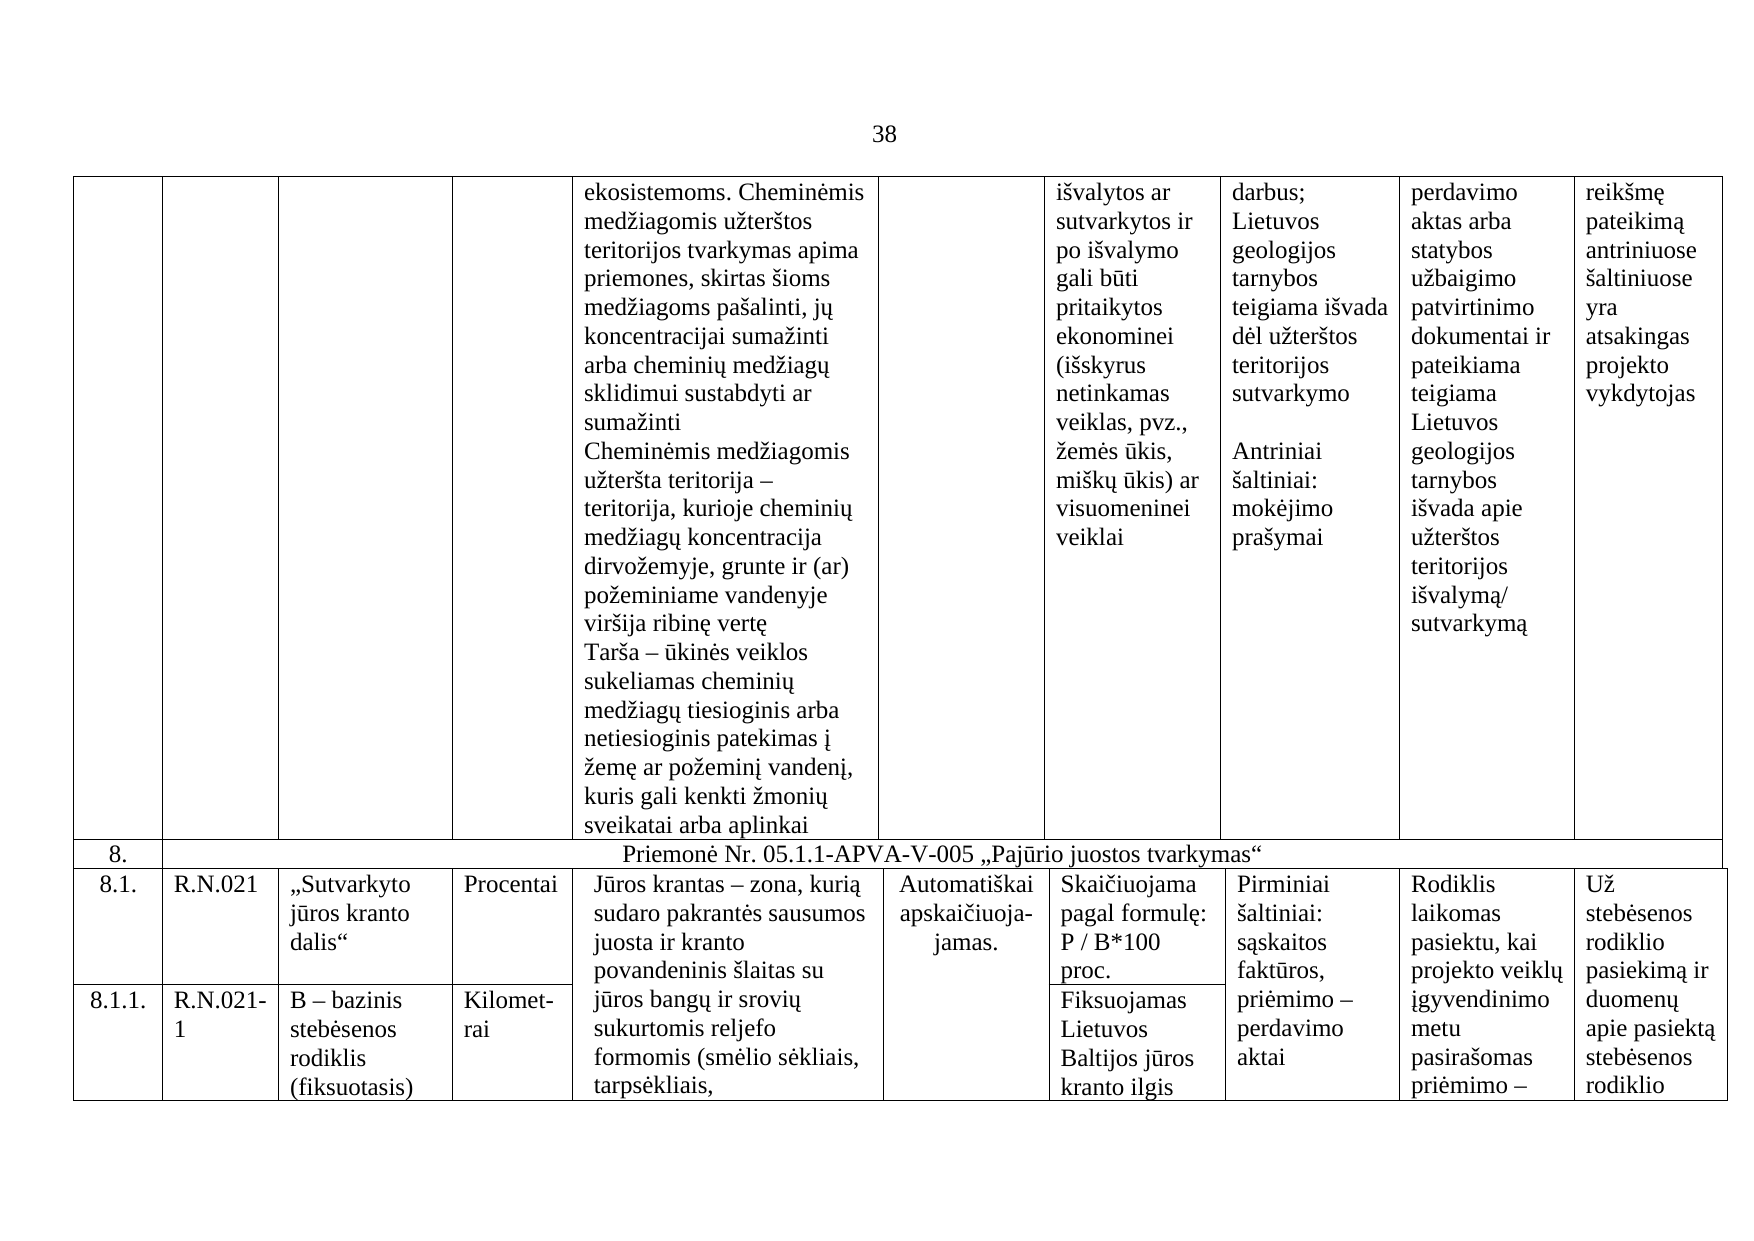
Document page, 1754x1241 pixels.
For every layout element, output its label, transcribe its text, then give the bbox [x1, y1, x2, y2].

table_cell R.N.021 [163, 869, 278, 984]
table_cell perdavimo aktas arba statybos užbaigimo patvirtinimo dokumentai ir pateikiama teigiama Lietuvos geologijos tarnybos išvada apie užterštos teritorijos išvalymą/ sutvarkymą [1400, 177, 1574, 838]
table_cell išvalytos ar sutvarkytos ir po išvalymo gali būti pritaikytos ekonominei (išskyrus netinkamas veiklas, pvz., žemės ūkis, miškų ūkis) ar visuomeninei veiklai [1045, 177, 1220, 838]
table_cell Pirminiai šaltiniai: sąskaitos faktūros, priėmimo – perdavimo aktai [1226, 869, 1399, 1100]
table_cell [163, 177, 278, 838]
table_cell [74, 177, 162, 838]
table_cell ekosistemoms. Cheminėmis medžiagomis užterštos teritorijos tvarkymas apima priemones, skirtas šioms medžiagoms pašalinti, jų koncentracijai sumažinti arba cheminių medžiagų sklidimui sustabdyti ar sumažinti Cheminėmis medžiagomis užteršta teritorija – teritorija, kurioje cheminių medžiagų koncentracija dirvožemyje, grunte ir (ar) požeminiame vandenyje viršija ribinę vertę Tarša – ūkinės veiklos sukeliamas cheminių medžiagų tiesioginis arba netiesioginis patekimas į žemę ar požeminį vandenį, kuris gali kenkti žmonių sveikatai arba aplinkai [573, 177, 878, 838]
table_cell R.N.021-1 [163, 985, 278, 1100]
table_cell B – bazinis stebėsenos rodiklis (fiksuotasis) [279, 985, 452, 1100]
table_cell [453, 177, 572, 838]
table_cell [1723, 839, 1728, 868]
table_cell Priemonė Nr. 05.1.1-APVA-V-005 „Pajūrio juostos tvarkymas“ [163, 840, 1722, 868]
table_cell 8. [74, 840, 162, 868]
table_cell Už stebėsenos rodiklio pasiekimą ir duomenų apie pasiektą stebėsenos rodiklio [1575, 869, 1727, 1100]
table_cell 8.1. [74, 869, 162, 984]
table_cell reikšmę pateikimą antriniuose šaltiniuose yra atsakingas projekto vykdytojas [1575, 177, 1722, 838]
table_cell Skaičiuojama pagal formulę: P / B*100 proc. [1050, 869, 1225, 984]
table_cell Kilomet-rai [453, 985, 572, 1100]
table_cell [279, 177, 452, 838]
table_cell [879, 177, 1044, 838]
table_cell Automatiškai apskaičiuoja-jamas. [884, 869, 1049, 1100]
table_cell Jūros krantas – zona, kurią sudaro pakrantės sausumos juosta ir kranto povandeninis šlaitas su jūros bangų ir srovių sukurtomis reljefo formomis (smėlio sėkliais, tarpsėkliais, [573, 869, 883, 1100]
table_cell Procentai [453, 869, 572, 984]
table_cell [1723, 176, 1728, 838]
table_cell 8.1.1. [74, 985, 162, 1100]
table_cell „Sutvarkyto jūros kranto dalis“ [279, 869, 452, 984]
table_cell Fiksuojamas Lietuvos Baltijos jūros kranto ilgis [1050, 985, 1225, 1100]
table_cell darbus; Lietuvos geologijos tarnybos teigiama išvada dėl užterštos teritorijos sutvarkymo Antriniai šaltiniai: mokėjimo prašymai [1221, 177, 1399, 838]
table_cell Rodiklis laikomas pasiektu, kai projekto veiklų įgyvendinimo metu pasirašomas priėmimo – [1400, 869, 1574, 1100]
